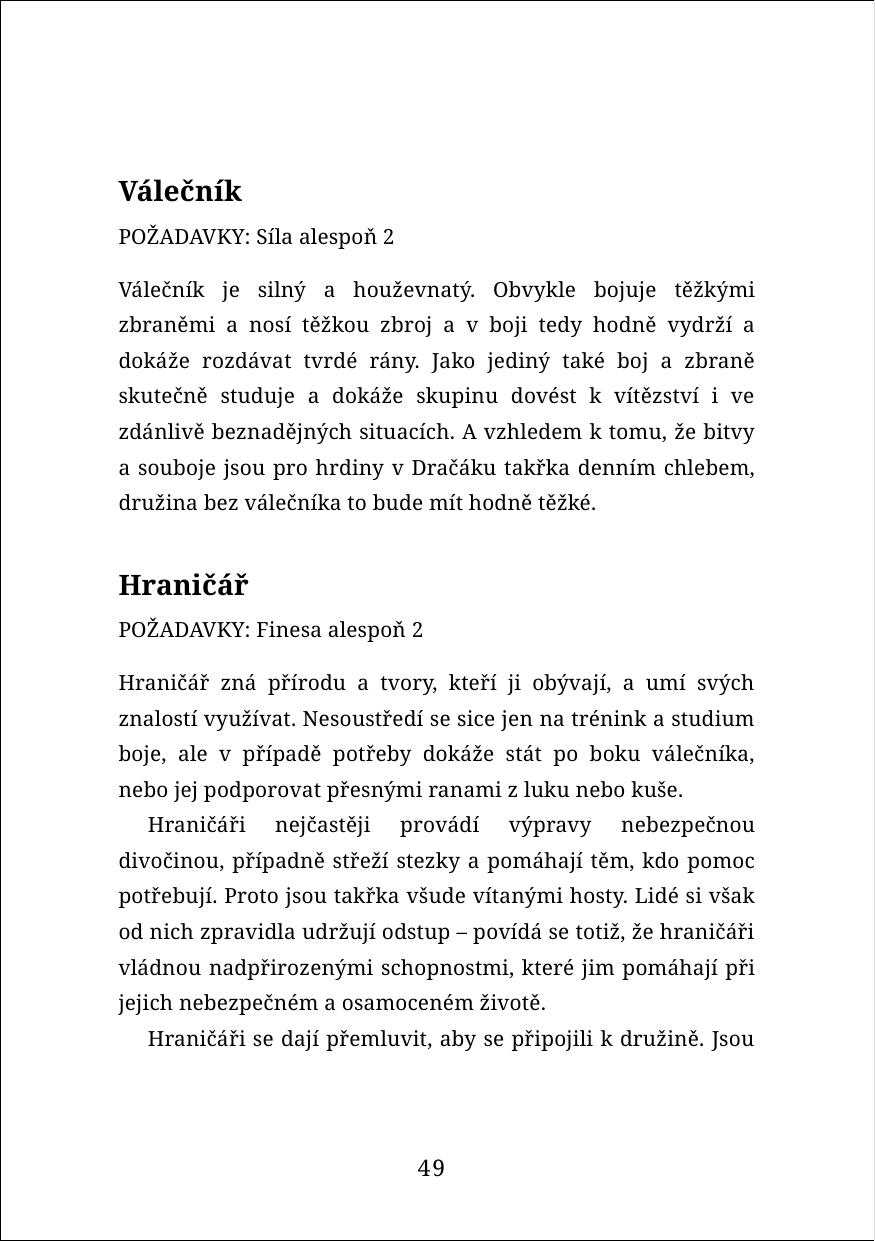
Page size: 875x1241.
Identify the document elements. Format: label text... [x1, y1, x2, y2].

subtitle Válečník [118, 172, 756, 210]
text POŽADAVKY: Síla alespoň 2 [118, 222, 756, 250]
subtitle Hraničář [118, 565, 756, 603]
text Válečník je silný a houževnatý. Obvykle bojuje těžkými zbraněmi a nosí těžkou zbroj a v boji tedy hodně vydrží a dokáže rozdávat tvrdé rány. Jako jediný také boj a zbraně skutečně studuje a dokáže skupinu dovést k vítězství i ve zdánlivě beznadějných situacích. A vzhledem k tomu, že bitvy a souboje jsou pro hrdiny v Dračáku takřka denním chlebem, družina bez válečníka to bude mít hodně těžké. [118, 275, 756, 517]
text POŽADAVKY: Finesa alespoň 2 [118, 615, 756, 644]
text Hraničář zná přírodu a tvory, kteří ji obývají, a umí svých znalostí využívat. Nesoustředí se sice jen na trénink a studium boje, ale v případě potřeby dokáže stát po boku válečníka, nebo jej podporovat přesnými ranami z luku nebo kuše. Hraničáři nejčastěji provádí výpravy nebezpečnou divočinou, případně střeží stezky a pomáhají těm, kdo pomoc potřebují. Proto jsou takřka všude vítanými hosty. Lidé si však od nich zpravidla udržují odstup – povídá se totiž, že hraničáři vládnou nadpřirozenými schopnostmi, které jim pomáhají při jejich nebezpečném a osamoceném životě. Hraničáři se dají přemluvit, aby se připojili k družině. Jsou [118, 668, 756, 1052]
